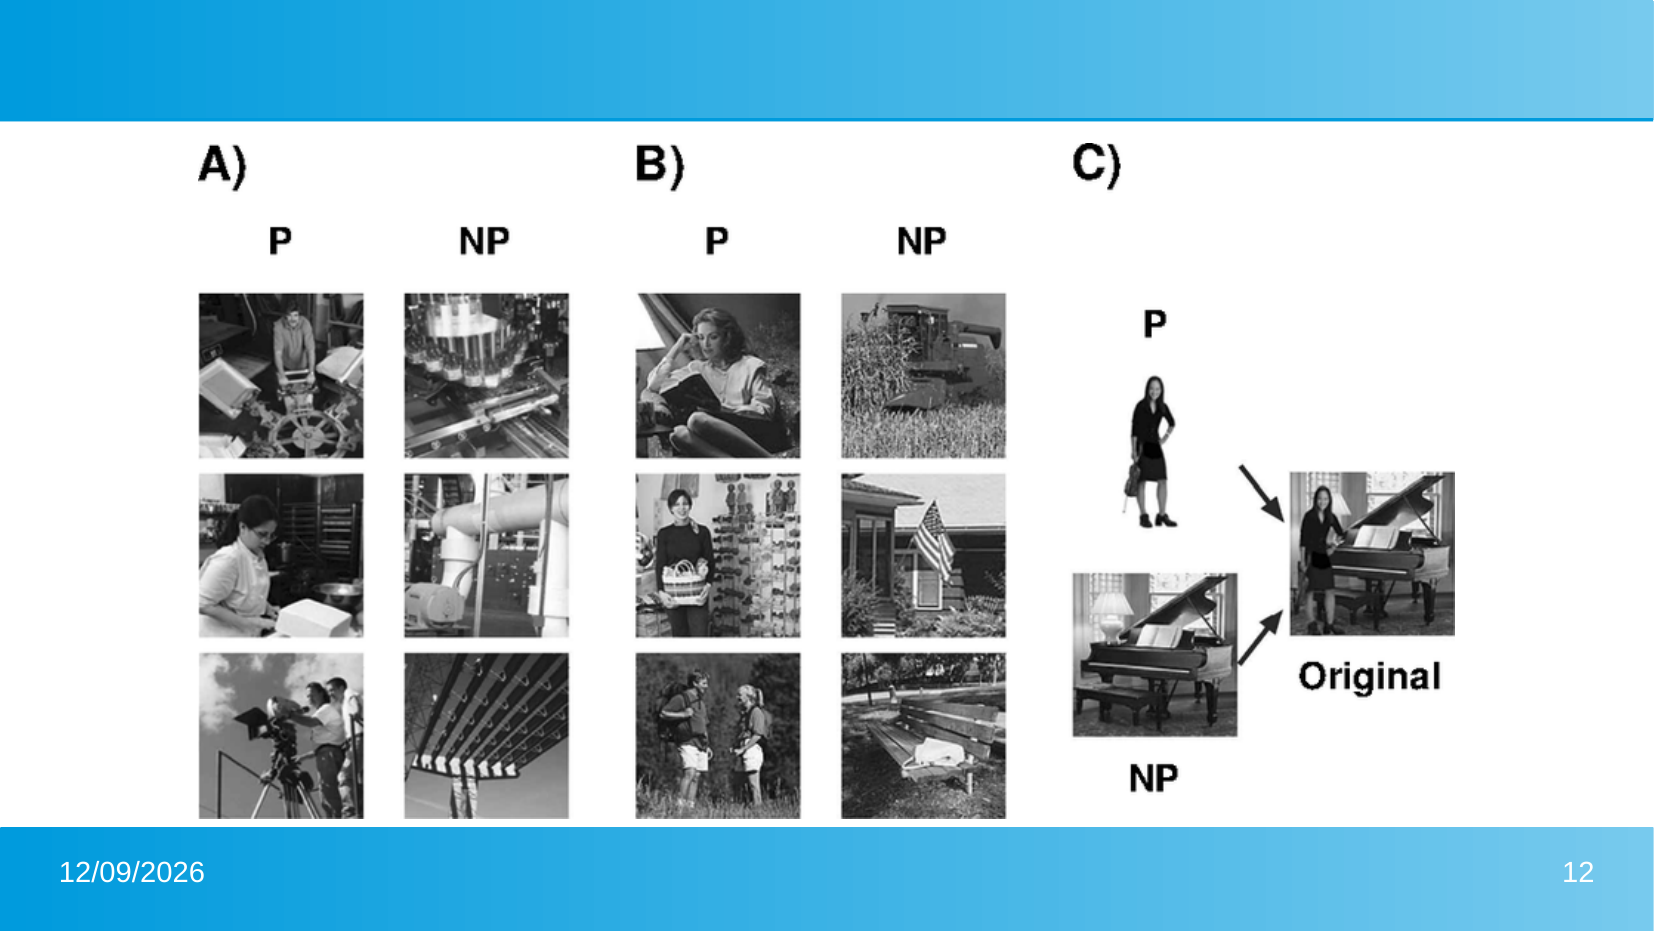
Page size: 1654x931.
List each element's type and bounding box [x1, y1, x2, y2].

picture [198, 143, 1455, 819]
